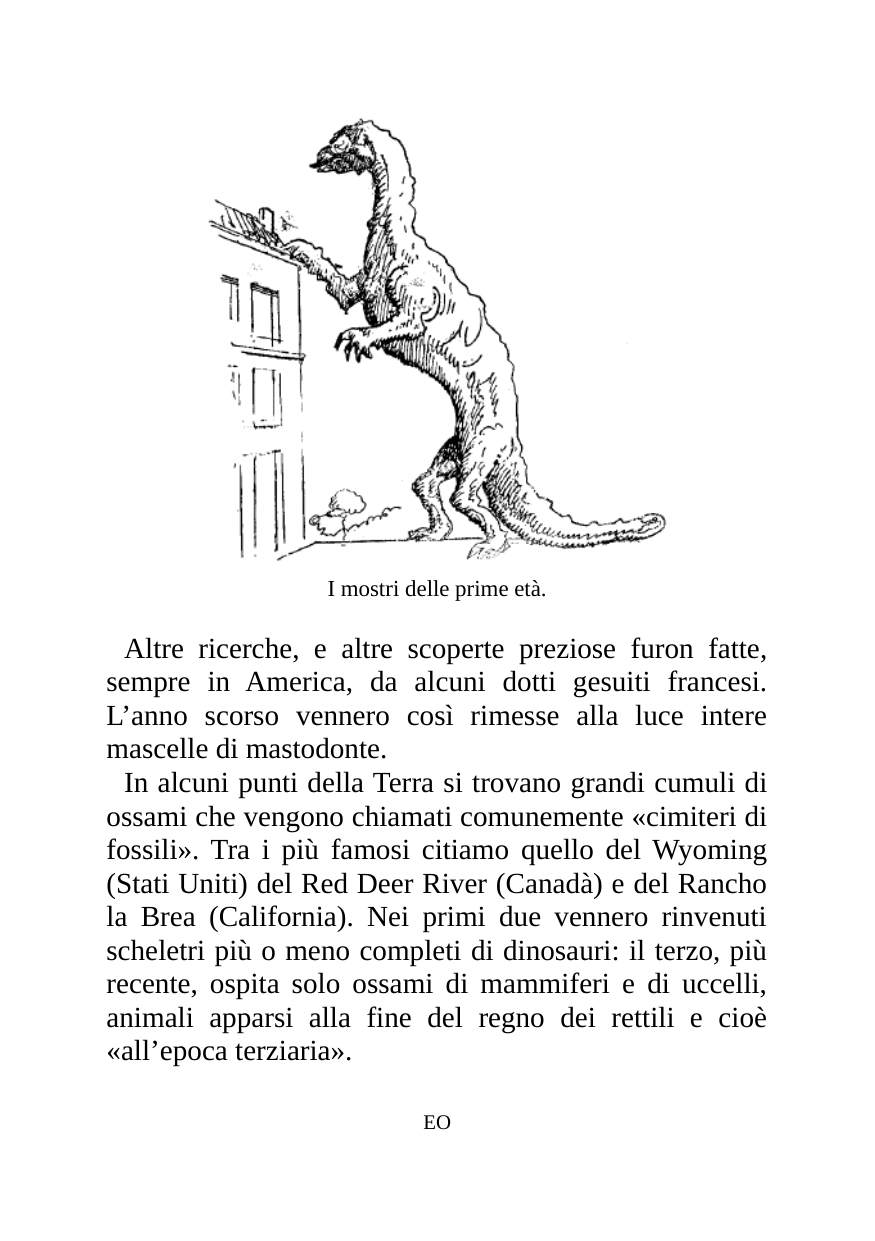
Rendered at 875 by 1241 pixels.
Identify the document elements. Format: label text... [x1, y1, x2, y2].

text In alcuni punti della Terra si trovano grandi cumuli di ossami che vengono chiamati comunemente «cimiteri di fossili». Tra i più famosi citiamo quello del Wyoming (Stati Uniti) del Red Deer River (Canadà) e del Rancho la Brea (California). Nei primi due vennero rinvenuti scheletri più o meno completi di dinosauri: il terzo, più recente, ospita solo ossami di mammiferi e di uccelli, animali apparsi alla fine del regno dei rettili e cioè «all’epoca terziaria». [106, 765, 768, 1067]
text Altre ricerche, e altre scoperte preziose furon fatte, sempre in America, da alcuni dotti gesuiti francesi. L’anno scorso vennero così rimesse alla luce intere mascelle di mastodonte. [106, 631, 768, 765]
picture [200, 106, 674, 576]
table_header I mostri delle prime età. [106, 106, 768, 631]
